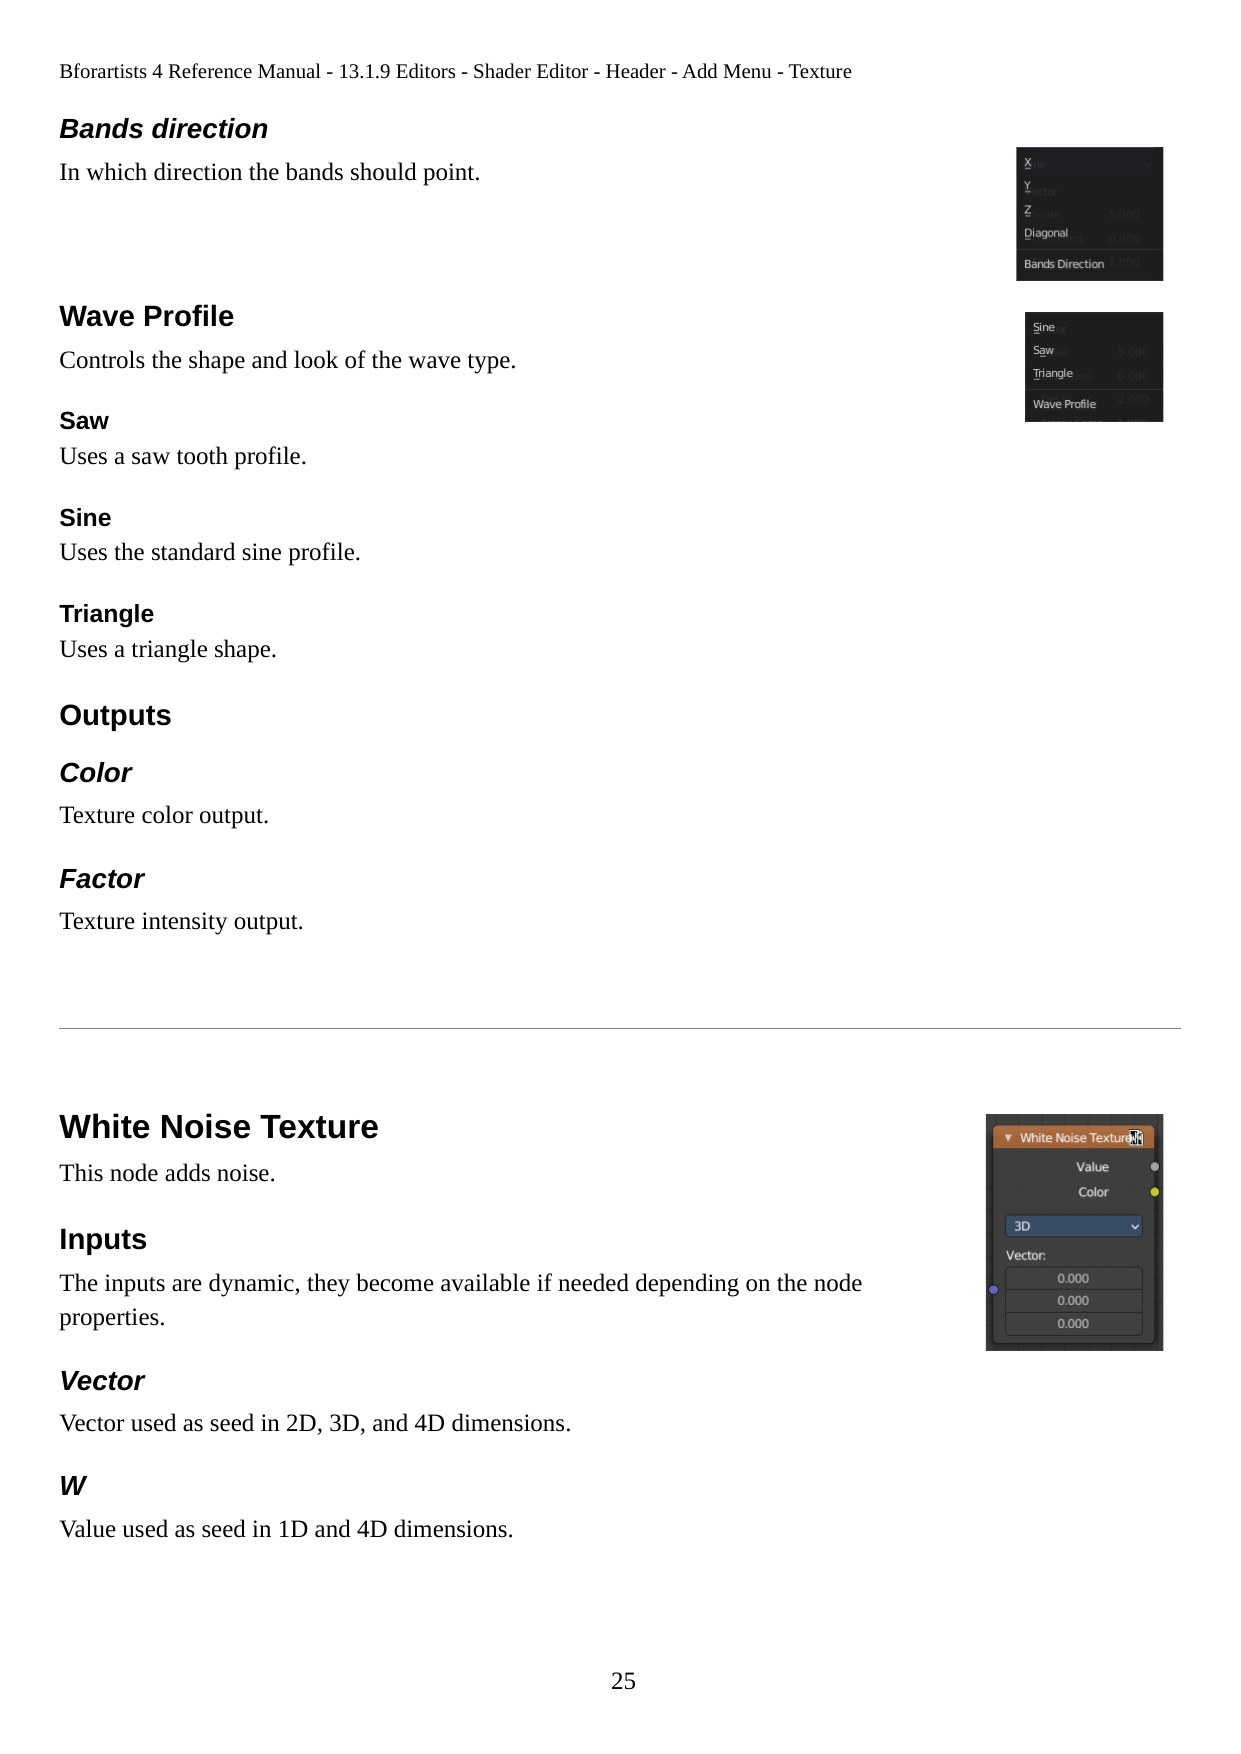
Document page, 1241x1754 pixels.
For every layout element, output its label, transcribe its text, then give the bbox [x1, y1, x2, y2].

text Vector used as seed in 2D, 3D, and 4D dimensions. [59, 1408, 1181, 1437]
text Texture color output. [59, 801, 1181, 829]
text Uses a triangle shape. [59, 634, 1181, 662]
subtitle Vector [59, 1364, 1181, 1396]
subtitle Wave Profile [59, 298, 1181, 332]
subtitle Sine [59, 503, 1181, 531]
subtitle W [59, 1470, 1181, 1502]
subtitle Saw [59, 406, 1181, 435]
subtitle Color [59, 756, 1181, 788]
subtitle Factor [59, 862, 1181, 894]
subtitle Outputs [59, 697, 1181, 731]
subtitle Triangle [59, 599, 1181, 627]
picture [1025, 312, 1164, 422]
picture [1016, 147, 1164, 281]
text The inputs are dynamic, they become available if needed depending on the node properties. [59, 1268, 985, 1331]
subtitle White Noise Texture [59, 1107, 1181, 1145]
text Uses the standard sine profile. [59, 537, 1181, 566]
text Uses a saw tooth profile. [59, 441, 1181, 470]
subtitle [1164, 1222, 1181, 1255]
text [1164, 1158, 1181, 1187]
picture [985, 1114, 1164, 1351]
text Texture intensity output. [59, 906, 1181, 935]
text This node adds noise. [59, 1158, 985, 1187]
subtitle Inputs [59, 1222, 985, 1255]
text Value used as seed in 1D and 4D dimensions. [59, 1514, 1181, 1543]
text Controls the shape and look of the wave type. [59, 345, 1025, 373]
subtitle Bands direction [59, 113, 1181, 144]
text In which direction the bands should point. [59, 157, 1016, 186]
